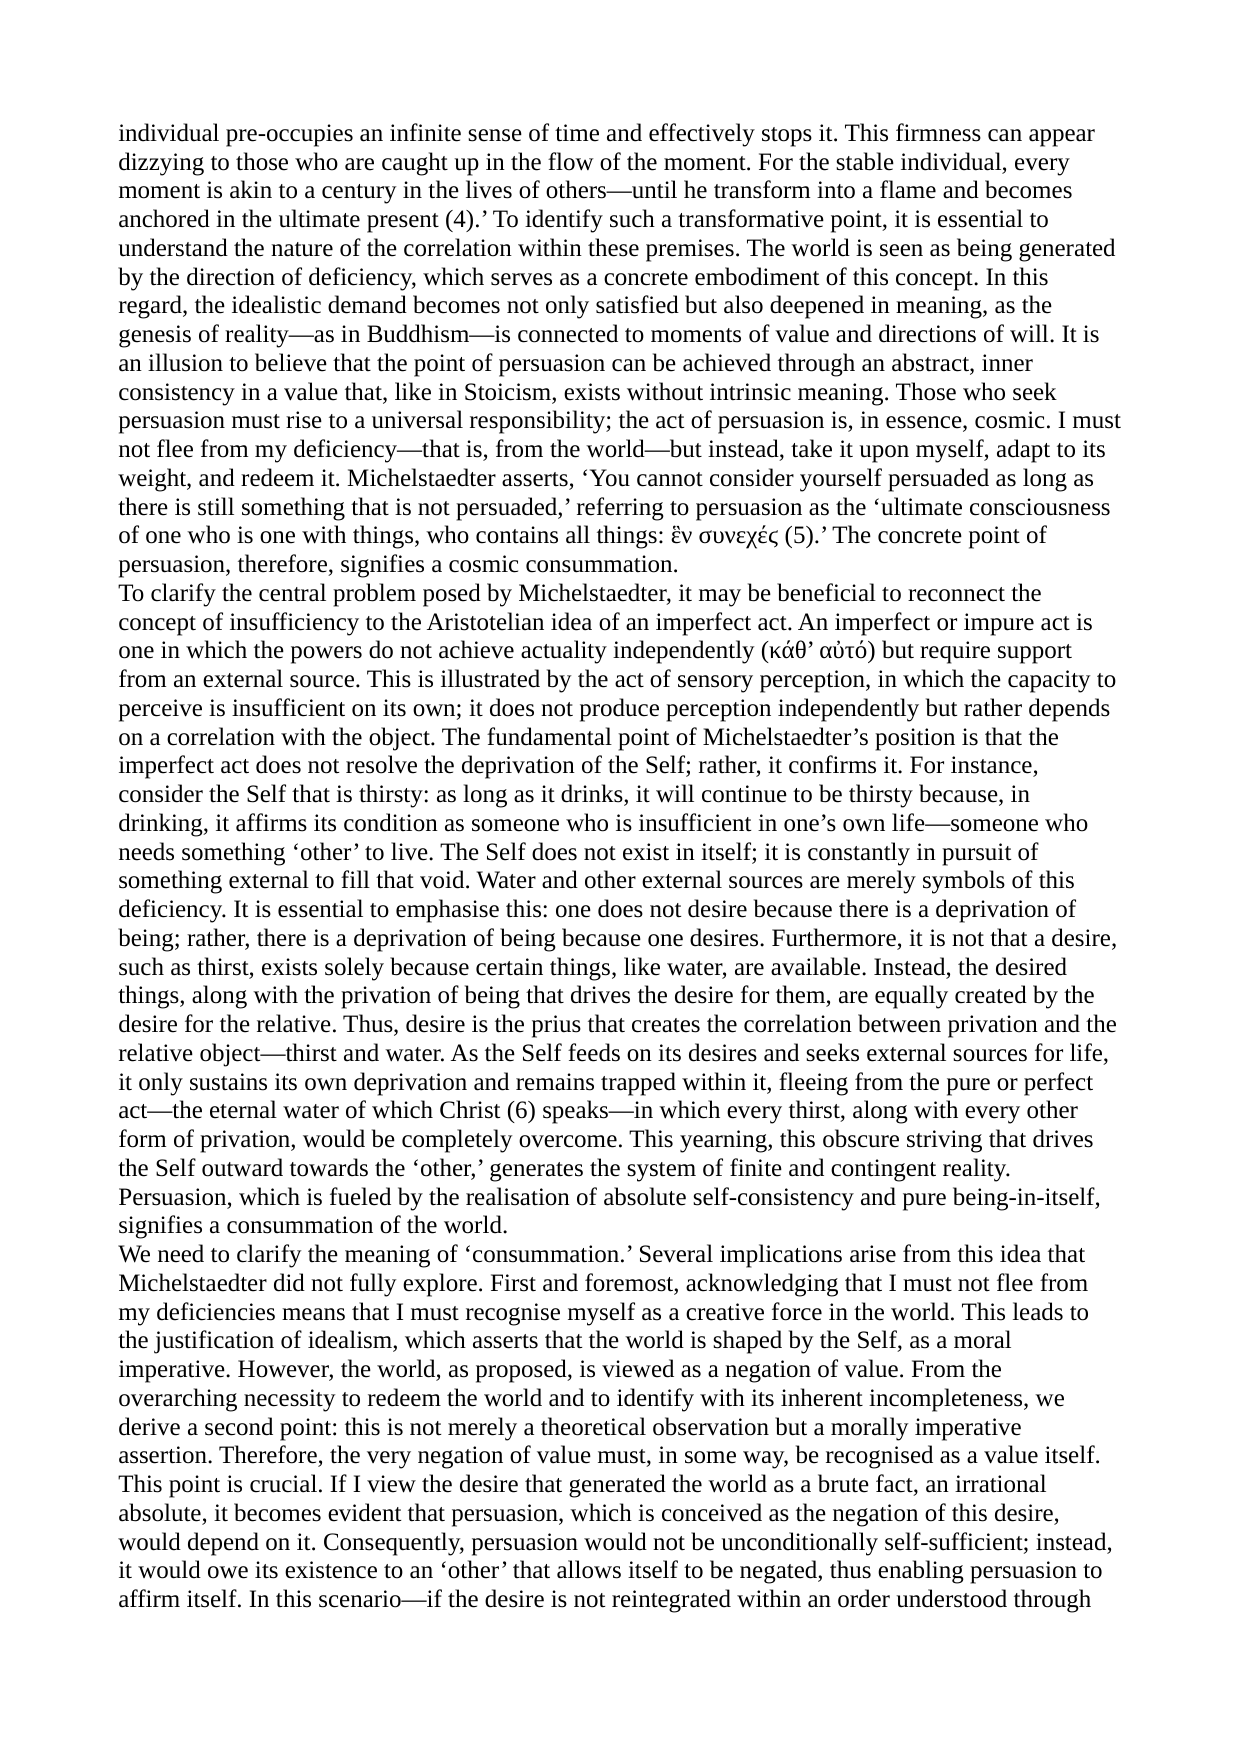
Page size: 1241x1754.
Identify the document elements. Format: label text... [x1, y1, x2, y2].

text We need to clarify the meaning of ‘consummation.’ Several implications arise from this idea that Michelstaedter did not fully explore. First and foremost, acknowledging that I must not flee from my deficiencies means that I must recognise myself as a creative force in the world. This leads to the justification of idealism, which asserts that the world is shaped by the Self, as a moral imperative. However, the world, as proposed, is viewed as a negation of value. From the overarching necessity to redeem the world and to identify with its inherent incompleteness, we derive a second point: this is not merely a theoretical observation but a morally imperative assertion. Therefore, the very negation of value must, in some way, be recognised as a value itself. This point is crucial. If I view the desire that generated the world as a brute fact, an irrational absolute, it becomes evident that persuasion, which is conceived as the negation of this desire, would depend on it. Consequently, persuasion would not be unconditionally self-sufficient; instead, it would owe its existence to an ‘other’ that allows itself to be negated, thus enabling persuasion to affirm itself. In this scenario—if the desire is not reintegrated within an order understood through [118, 1239, 1122, 1613]
text individual pre-occupies an infinite sense of time and effectively stops it. This firmness can appear dizzying to those who are caught up in the flow of the moment. For the stable individual, every moment is akin to a century in the lives of others—until he transform into a flame and becomes anchored in the ultimate present (4).’ To identify such a transformative point, it is essential to understand the nature of the correlation within these premises. The world is seen as being generated by the direction of deficiency, which serves as a concrete embodiment of this concept. In this regard, the idealistic demand becomes not only satisfied but also deepened in meaning, as the genesis of reality—as in Buddhism—is connected to moments of value and directions of will. It is an illusion to believe that the point of persuasion can be achieved through an abstract, inner consistency in a value that, like in Stoicism, exists without intrinsic meaning. Those who seek persuasion must rise to a universal responsibility; the act of persuasion is, in essence, cosmic. I must not flee from my deficiency—that is, from the world—but instead, take it upon myself, adapt to its weight, and redeem it. Michelstaedter asserts, ‘You cannot consider yourself persuaded as long as there is still something that is not persuaded,’ referring to persuasion as the ‘ultimate consciousness of one who is one with things, who contains all things: ἓν συνεχέϛ (5).’ The concrete point of persuasion, therefore, signifies a cosmic consummation. [118, 118, 1122, 578]
text To clarify the central problem posed by Michelstaedter, it may be beneficial to reconnect the concept of insufficiency to the Aristotelian idea of an imperfect act. An imperfect or impure act is one in which the powers do not achieve actuality independently (κάθ’ αὐτό) but require support from an external source. This is illustrated by the act of sensory perception, in which the capacity to perceive is insufficient on its own; it does not produce perception independently but rather depends on a correlation with the object. The fundamental point of Michelstaedter’s position is that the imperfect act does not resolve the deprivation of the Self; rather, it confirms it. For instance, consider the Self that is thirsty: as long as it drinks, it will continue to be thirsty because, in drinking, it affirms its condition as someone who is insufficient in one’s own life—someone who needs something ‘other’ to live. The Self does not exist in itself; it is constantly in pursuit of something external to fill that void. Water and other external sources are merely symbols of this deficiency. It is essential to emphasise this: one does not desire because there is a deprivation of being; rather, there is a deprivation of being because one desires. Furthermore, it is not that a desire, such as thirst, exists solely because certain things, like water, are available. Instead, the desired things, along with the privation of being that drives the desire for them, are equally created by the desire for the relative. Thus, desire is the prius that creates the correlation between privation and the relative object—thirst and water. As the Self feeds on its desires and seeks external sources for life, it only sustains its own deprivation and remains trapped within it, fleeing from the pure or perfect act—the eternal water of which Christ (6) speaks—in which every thirst, along with every other form of privation, would be completely overcome. This yearning, this obscure striving that drives the Self outward towards the ‘other,’ generates the system of finite and contingent reality. Persuasion, which is fueled by the realisation of absolute self-consistency and pure being-in-itself, signifies a consummation of the world. [118, 578, 1122, 1239]
